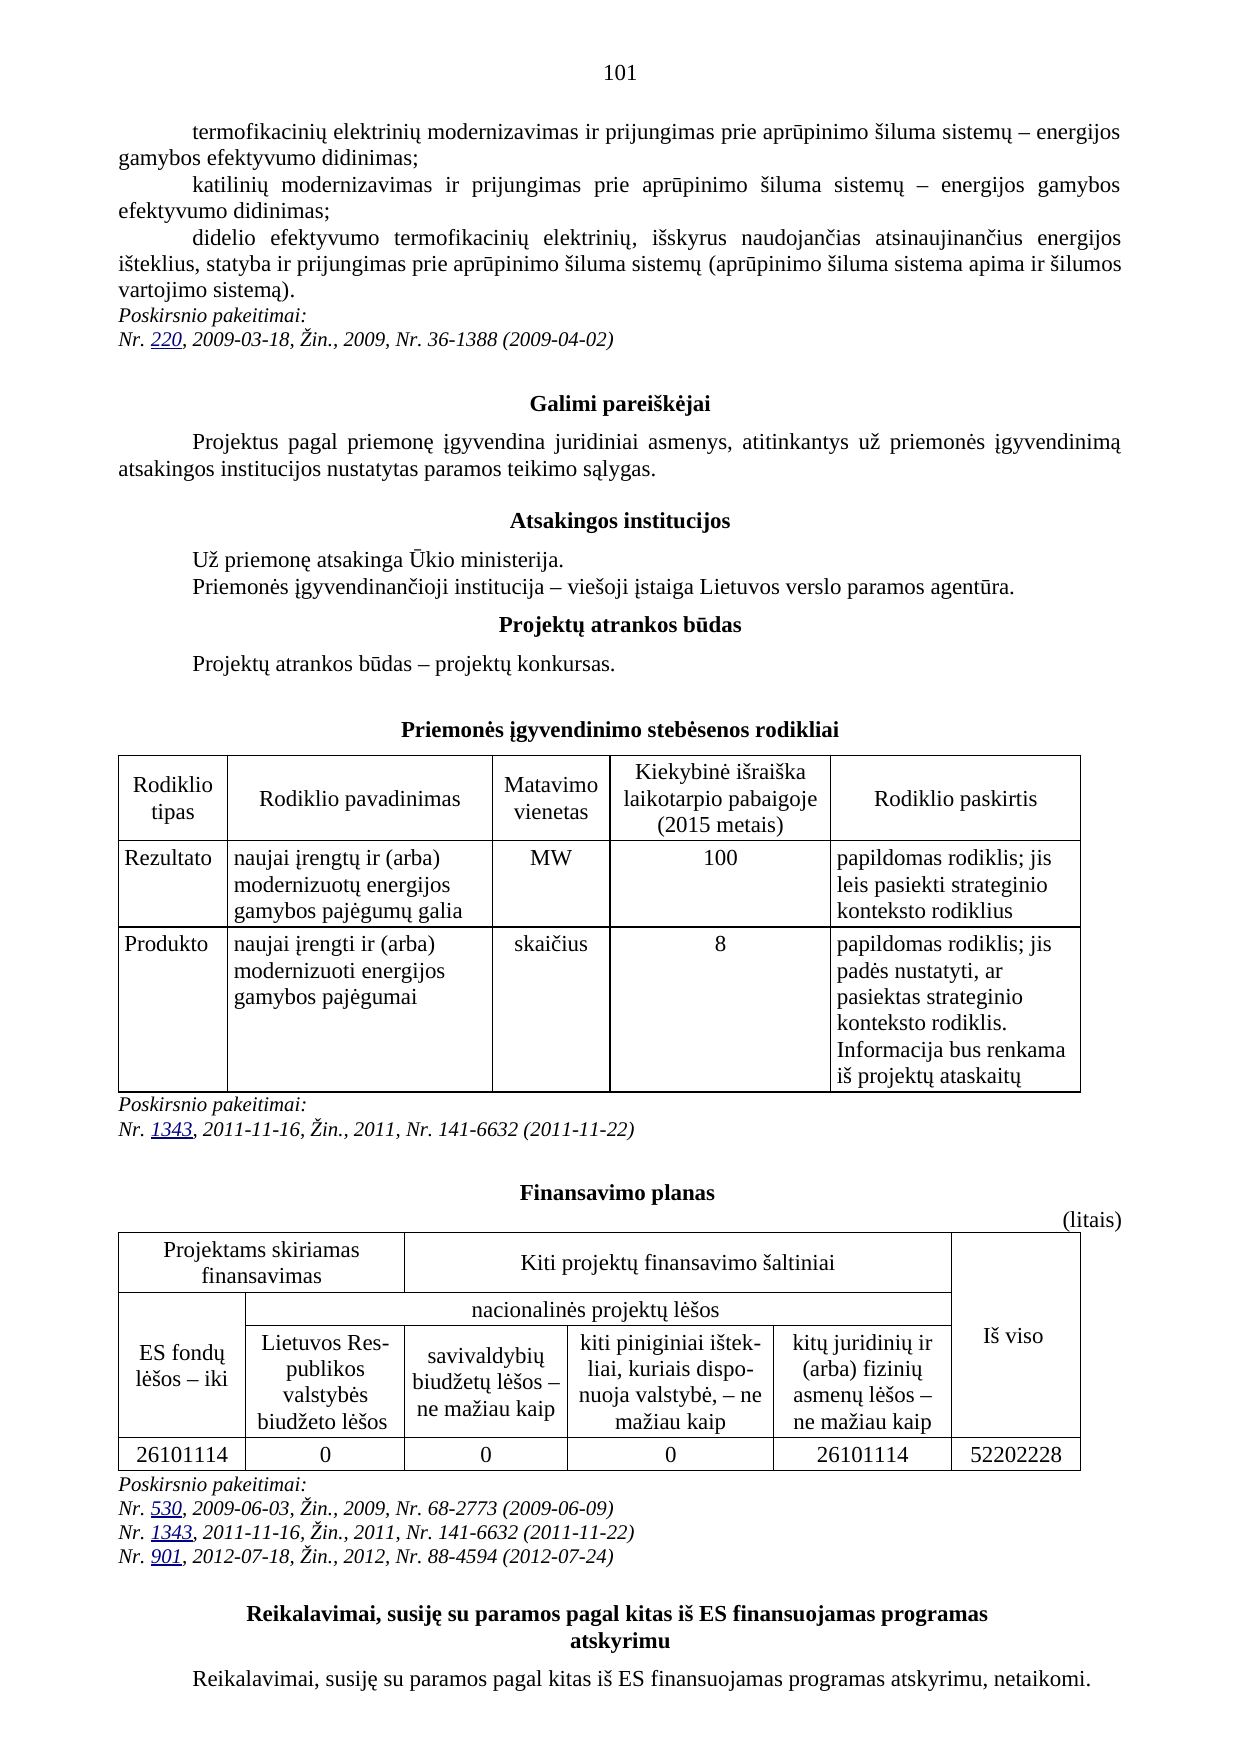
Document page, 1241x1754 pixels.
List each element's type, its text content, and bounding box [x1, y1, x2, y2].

table_header Rodiklio tipas [119, 756, 227, 840]
table_cell Lietuvos Res­publikos valsty­bės biudžeto lėšos [246, 1326, 404, 1437]
table_cell ES fondų lėšos – iki [119, 1293, 245, 1437]
table_cell papildomas rodiklis; jis padės nustatyti, ar pasiektas strateginio konteksto rodiklis. Informacija bus renkama iš projektų ataskaitų [831, 928, 1080, 1091]
text Nr. 901, 2012-07-18, Žin., 2012, Nr. 88-4594 (2012-07-24) [118, 1544, 1122, 1568]
table_cell 52202228 [952, 1438, 1080, 1470]
table_cell 0 [246, 1438, 404, 1470]
text Poskirsnio pakeitimai: [118, 1471, 1122, 1496]
table_header Kiti projektų finansavimo šaltiniai [405, 1233, 951, 1292]
table_cell 26101114 [774, 1438, 951, 1470]
table_header Matavimo vienetas [493, 756, 609, 840]
table_cell Produkto [119, 928, 227, 1091]
text Priemonės įgyvendinančioji institucija – viešoji įstaiga Lietuvos verslo paramos agentūra. [118, 573, 1122, 599]
table_cell 0 [405, 1438, 567, 1470]
table_cell savivaldybių biudžetų lėšos – ne mažiau kaip [405, 1326, 567, 1437]
table_header Rodiklio pavadinimas [228, 756, 492, 840]
text Reikalavimai, susiję su paramos pagal kitas iš ES finansuojamas programas atskyrimu [118, 1600, 1122, 1653]
table_cell MW [493, 841, 609, 926]
table_cell 0 [568, 1438, 773, 1470]
text Poskirsnio pakeitimai: [118, 303, 1122, 327]
table_cell nacionalinės projektų lėšos [246, 1293, 951, 1325]
table_header Kiekybinė išraiška laikotarpio pabaigoje (2015 metais) [611, 756, 830, 840]
table_cell papildomas rodiklis; jis leis pasiekti strateginio konteksto rodiklius [831, 841, 1080, 926]
table_header Projektams skiriamas finansavimas [119, 1233, 404, 1292]
text (litais) [118, 1206, 1122, 1232]
table_cell naujai įrengti ir (arba) modernizuoti energijos gamybos pajėgumai [228, 928, 492, 1091]
text Priemonės įgyvendinimo stebėsenos rodikliai [118, 716, 1122, 742]
text Projektų atrankos būdas [118, 612, 1122, 638]
text Nr. 220, 2009-03-18, Žin., 2009, Nr. 36-1388 (2009-04-02) [118, 327, 1122, 351]
text Nr. 1343, 2011-11-16, Žin., 2011, Nr. 141-6632 (2011-11-22) [118, 1519, 1122, 1544]
text Poskirsnio pakeitimai: [118, 1092, 1122, 1116]
text didelio efektyvumo termofikacinių elektrinių, išskyrus naudojančias atsinaujinančius energijos išteklius, statyba ir prijungimas prie aprūpinimo šiluma sistemų (aprūpinimo šiluma sistema apima ir šilumos vartojimo sistemą). [118, 223, 1122, 303]
text Projektus pagal priemonę įgyvendina juridiniai asmenys, atitinkantys už priemonės įgyvendinimą atsakingos institucijos nustatytas paramos teikimo sąlygas. [118, 428, 1122, 481]
text Nr. 530, 2009-06-03, Žin., 2009, Nr. 68-2773 (2009-06-09) [118, 1496, 1122, 1519]
table_header Iš viso [952, 1233, 1080, 1437]
text Finansavimo planas [118, 1179, 1122, 1206]
text Reikalavimai, susiję su paramos pagal kitas iš ES finansuojamas programas atskyrimu, netaikomi. [118, 1666, 1122, 1692]
table_cell Rezultato [119, 841, 227, 926]
table_header Rodiklio paskirtis [831, 756, 1080, 840]
text Už priemonę atsakinga Ūkio ministerija. [118, 546, 1122, 573]
text Galimi pareiškėjai [118, 389, 1122, 416]
table_cell 26101114 [119, 1438, 245, 1470]
table_cell 100 [611, 841, 830, 926]
table_cell naujai įrengtų ir (arba) modernizuotų energijos gamybos pajėgumų galia [228, 841, 492, 926]
text katilinių modernizavimas ir prijungimas prie aprūpinimo šiluma sistemų – energijos gamybos efektyvumo didinimas; [118, 171, 1122, 223]
table_cell kitų juridinių ir (arba) fizinių asmenų lėšos – ne mažiau kaip [774, 1326, 951, 1437]
text Nr. 1343, 2011-11-16, Žin., 2011, Nr. 141-6632 (2011-11-22) [118, 1116, 1122, 1141]
text Projektų atrankos būdas – projektų konkursas. [118, 650, 1122, 677]
table_cell kiti piniginiai iš­tek­liai, kuriais dispo­nuoja valstybė, – ne mažiau kaip [568, 1326, 773, 1437]
table_cell 8 [611, 928, 830, 1091]
text termofikacinių elektrinių modernizavimas ir prijungimas prie aprūpinimo šiluma sistemų – energijos gamybos efektyvumo didinimas; [118, 118, 1122, 171]
table_cell skaičius [493, 928, 609, 1091]
text Atsakingos institucijos [118, 507, 1122, 534]
